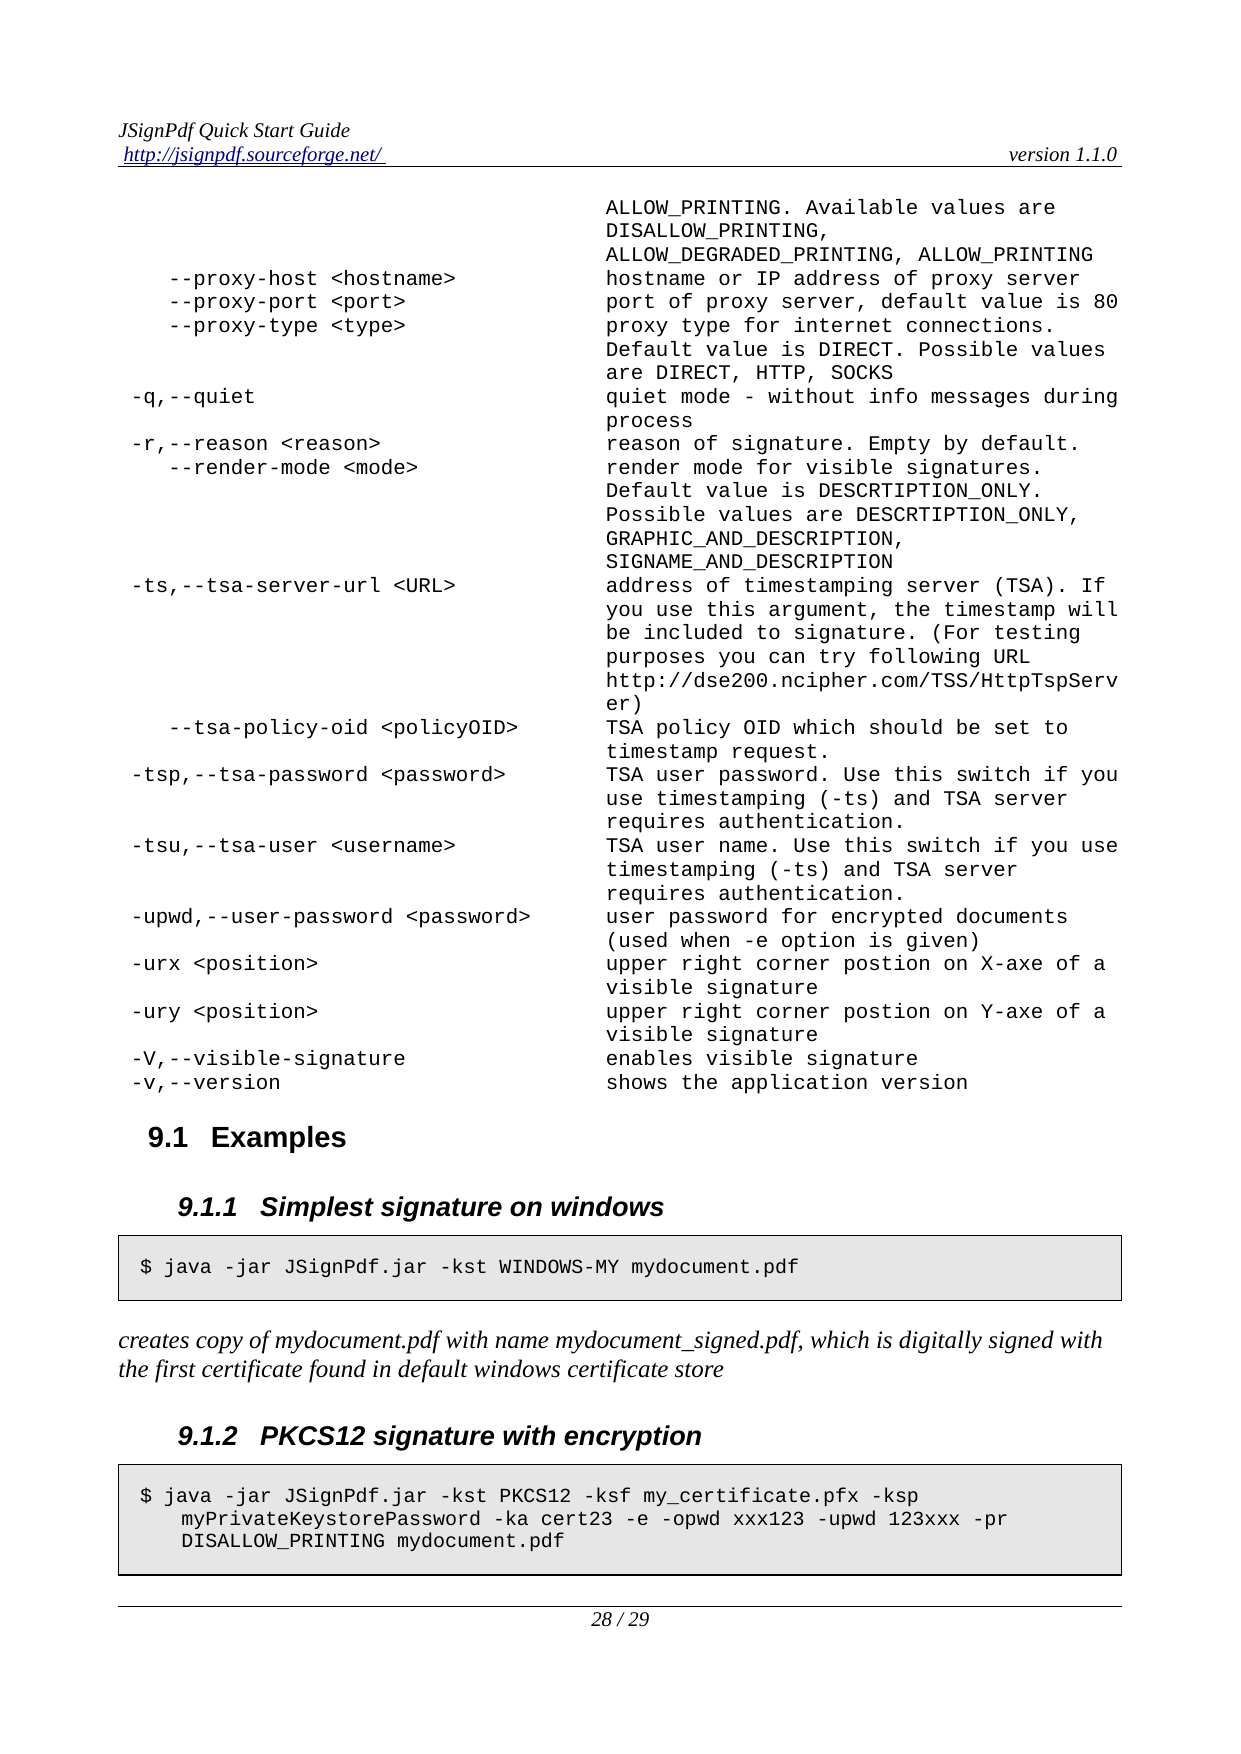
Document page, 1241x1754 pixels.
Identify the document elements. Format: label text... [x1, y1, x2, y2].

text Default value is DESCRTIPTION_ONLY. [118, 481, 1122, 504]
text (used when -e option is given) [118, 930, 1122, 953]
text $ java -jar JSignPdf.jar -kst WINDOWS-MY mydocument.pdf [119, 1236, 1121, 1300]
text SIGNAME_AND_DESCRIPTION [118, 551, 1122, 575]
text Default value is DIRECT. Possible values [118, 339, 1122, 362]
text $ java -jar JSignPdf.jar -kst PKCS12 -ksf my_certificate.pfx -ksp myPrivateKeystorePassword -ka cert23 -e -opwd xxx123 -upwd 123xxx -pr DISALLOW_PRINTING mydocument.pdf [119, 1465, 1121, 1574]
text -tsp,--tsa-password <password> TSA user password. Use this switch if you [118, 764, 1122, 788]
subtitle PKCS12 signature with encryption [177, 1420, 1122, 1452]
text are DIRECT, HTTP, SOCKS [118, 362, 1122, 386]
text --proxy-type <type> proxy type for internet connections. [118, 315, 1122, 339]
text -ury <position> upper right corner postion on Y-axe of a [118, 1001, 1122, 1024]
text -q,--quiet quiet mode - without info messages during [118, 386, 1122, 409]
text --proxy-host <hostname> hostname or IP address of proxy server [118, 268, 1122, 291]
text -upwd,--user-password <password> user password for encrypted documents [118, 906, 1122, 930]
text --tsa-policy-oid <policyOID> TSA policy OID which should be set to [118, 717, 1122, 741]
text --proxy-port <port> port of proxy server, default value is 80 [118, 291, 1122, 315]
text use timestamping (-ts) and TSA server [118, 788, 1122, 812]
subtitle Examples [148, 1120, 1116, 1154]
text timestamp request. [118, 741, 1122, 764]
text Possible values are DESCRTIPTION_ONLY, [118, 504, 1122, 528]
text creates copy of mydocument.pdf with name mydocument_signed.pdf, which is digitally signed with the first certificate found in default windows certificate store [118, 1325, 1122, 1383]
text be included to signature. (For testing [118, 622, 1122, 646]
text ALLOW_DEGRADED_PRINTING, ALLOW_PRINTING [118, 244, 1122, 268]
text you use this argument, the timestamp will [118, 599, 1122, 622]
text ALLOW_PRINTING. Available values are [118, 197, 1122, 220]
text purposes you can try following URL [118, 646, 1122, 670]
text er) [118, 693, 1122, 717]
text -r,--reason <reason> reason of signature. Empty by default. [118, 433, 1122, 457]
text -urx <position> upper right corner postion on X-axe of a [118, 953, 1122, 977]
text http://dse200.ncipher.com/TSS/HttpTspServ [118, 670, 1122, 693]
text DISALLOW_PRINTING, [118, 220, 1122, 244]
text process [118, 409, 1122, 433]
text visible signature [118, 977, 1122, 1001]
text GRAPHIC_AND_DESCRIPTION, [118, 528, 1122, 551]
text timestamping (-ts) and TSA server [118, 859, 1122, 882]
text --render-mode <mode> render mode for visible signatures. [118, 457, 1122, 481]
text -v,--version shows the application version [118, 1072, 1122, 1095]
text requires authentication. [118, 882, 1122, 906]
text -ts,--tsa-server-url <URL> address of timestamping server (TSA). If [118, 575, 1122, 599]
text visible signature [118, 1024, 1122, 1048]
subtitle Simplest signature on windows [177, 1191, 1122, 1223]
text requires authentication. [118, 812, 1122, 835]
text -V,--visible-signature enables visible signature [118, 1048, 1122, 1072]
text -tsu,--tsa-user <username> TSA user name. Use this switch if you use [118, 835, 1122, 859]
